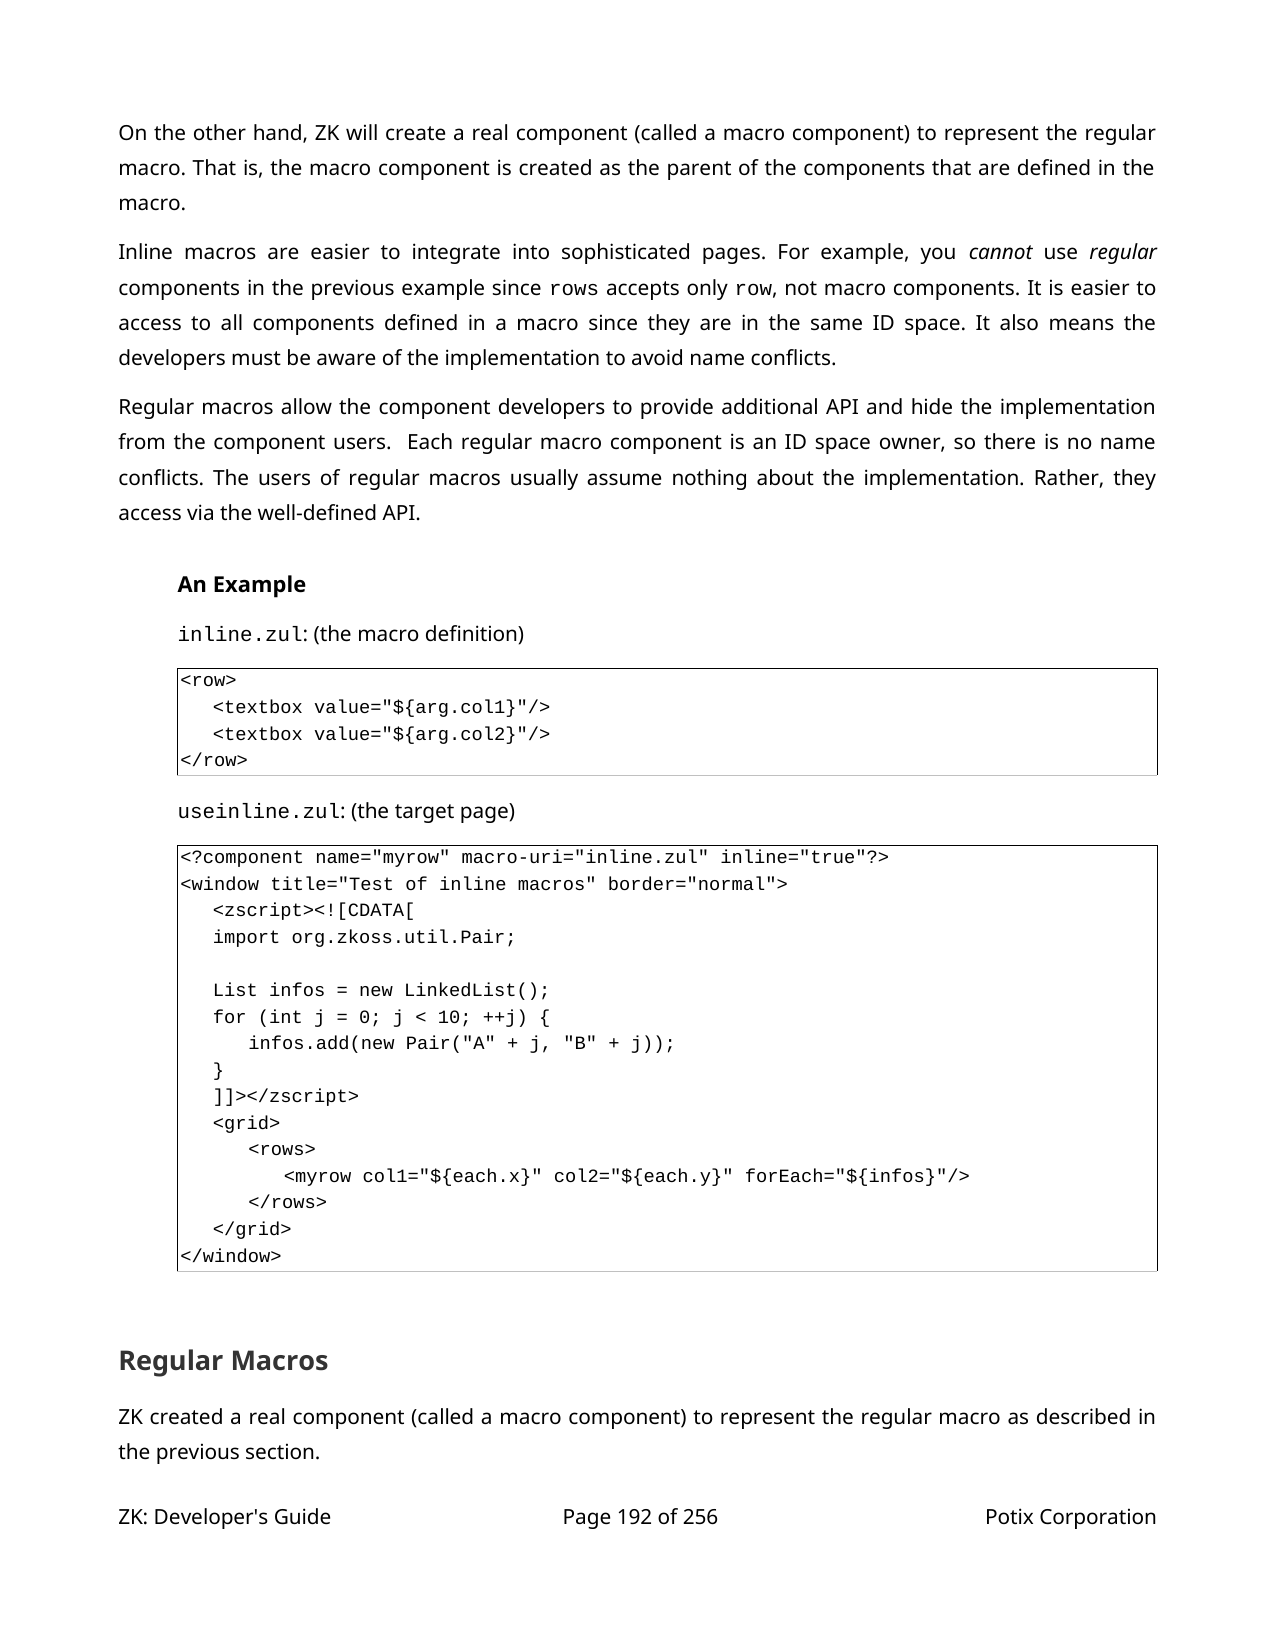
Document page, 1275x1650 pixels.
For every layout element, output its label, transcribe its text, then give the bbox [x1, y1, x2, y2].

text useinline.zul: (the target page) [177, 796, 1157, 824]
text inline.zul: (the macro definition) [177, 619, 1157, 648]
subtitle Regular Macros [118, 1342, 1157, 1378]
text Inline macros are easier to integrate into sophisticated pages. For example, you cannot use regular components in the previous example since rows accepts only row, not macro components. It is easier to access to all components defined in a macro since they are in the same ID space. It also means the developers must be aware of the implementation to avoid name conflicts. [118, 237, 1157, 372]
text <?component name="myrow" macro-uri="inline.zul" inline="true"?> <window title="Test of inline macros" border="normal"> <zscript><![CDATA[ import org.zkoss.util.Pair; List infos = new LinkedList(); for (int j = 0; j < 10; ++j) { infos.add(new Pair("A" + j, "B" + j)); } ]]></zscript> <grid> <rows> <myrow col1="${each.x}" col2="${each.y}" forEach="${infos}"/> </rows> </grid> </window> [178, 846, 1157, 1271]
text <row> <textbox value="${arg.col1}"/> <textbox value="${arg.col2}"/> </row> [178, 669, 1157, 775]
subtitle An Example [177, 568, 1157, 598]
text ZK created a real component (called a macro component) to represent the regular macro as described in the previous section. [118, 1402, 1157, 1466]
text On the other hand, ZK will create a real component (called a macro component) to represent the regular macro. That is, the macro component is created as the parent of the components that are defined in the macro. [118, 118, 1157, 217]
text Regular macros allow the component developers to provide additional API and hide the implementation from the component users. Each regular macro component is an ID space owner, so there is no name conflicts. The users of regular macros usually assume nothing about the implementation. Rather, they access via the well-defined API. [118, 392, 1157, 526]
